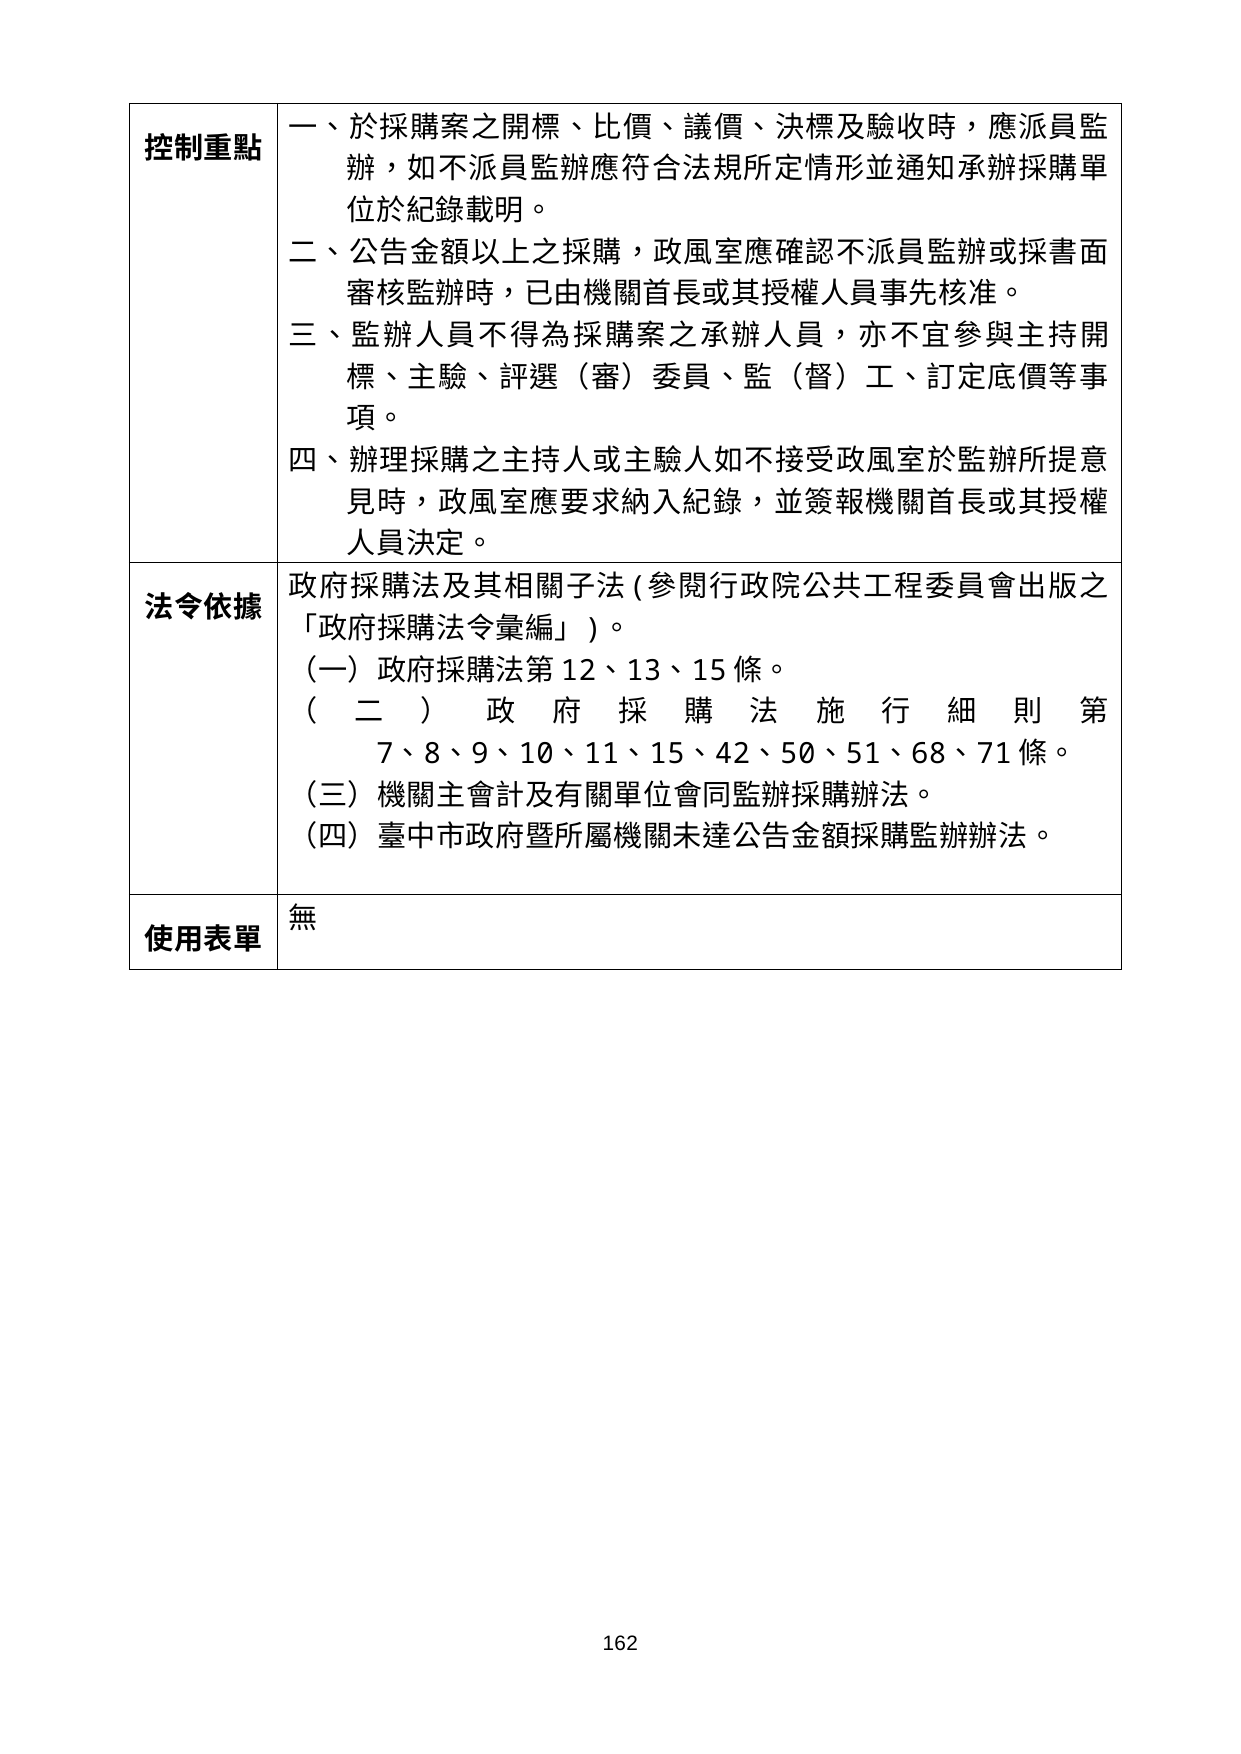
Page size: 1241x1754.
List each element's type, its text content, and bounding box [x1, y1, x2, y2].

table_cell 一、於採購案之開標、比價、議價、決標及驗收時，應派員監辦，如不派員監辦應符合法規所定情形並通知承辦採購單位於紀錄載明。 二、公告金額以上之採購，政風室應確認不派員監辦或採書面審核監辦時，已由機關首長或其授權人員事先核准。 三、監辦人員不得為採購案之承辦人員，亦不宜參與主持開標、主驗、評選（審）委員、監（督）工、訂定底價等事項。 四、辦理採購之主持人或主驗人如不接受政風室於監辦所提意見時，政風室應要求納入紀錄，並簽報機關首長或其授權人員決定。 [278, 104, 1121, 562]
table_cell 控制重點 [130, 104, 277, 562]
table_cell 無 [278, 895, 1121, 969]
table_cell 法令依據 [130, 563, 277, 894]
table_cell 政府採購法及其相關子法(參閱行政院公共工程委員會出版之「政府採購法令彙編」)。 （一）政府採購法第12、13、15條。 （二）政府採購法施行細則第7、8、9、10、11、15、42、50、51、68、71條。 （三）機關主會計及有關單位會同監辦採購辦法。 （四）臺中市政府暨所屬機關未達公告金額採購監辦辦法。 [278, 563, 1121, 894]
table_cell 使用表單 [130, 895, 277, 969]
